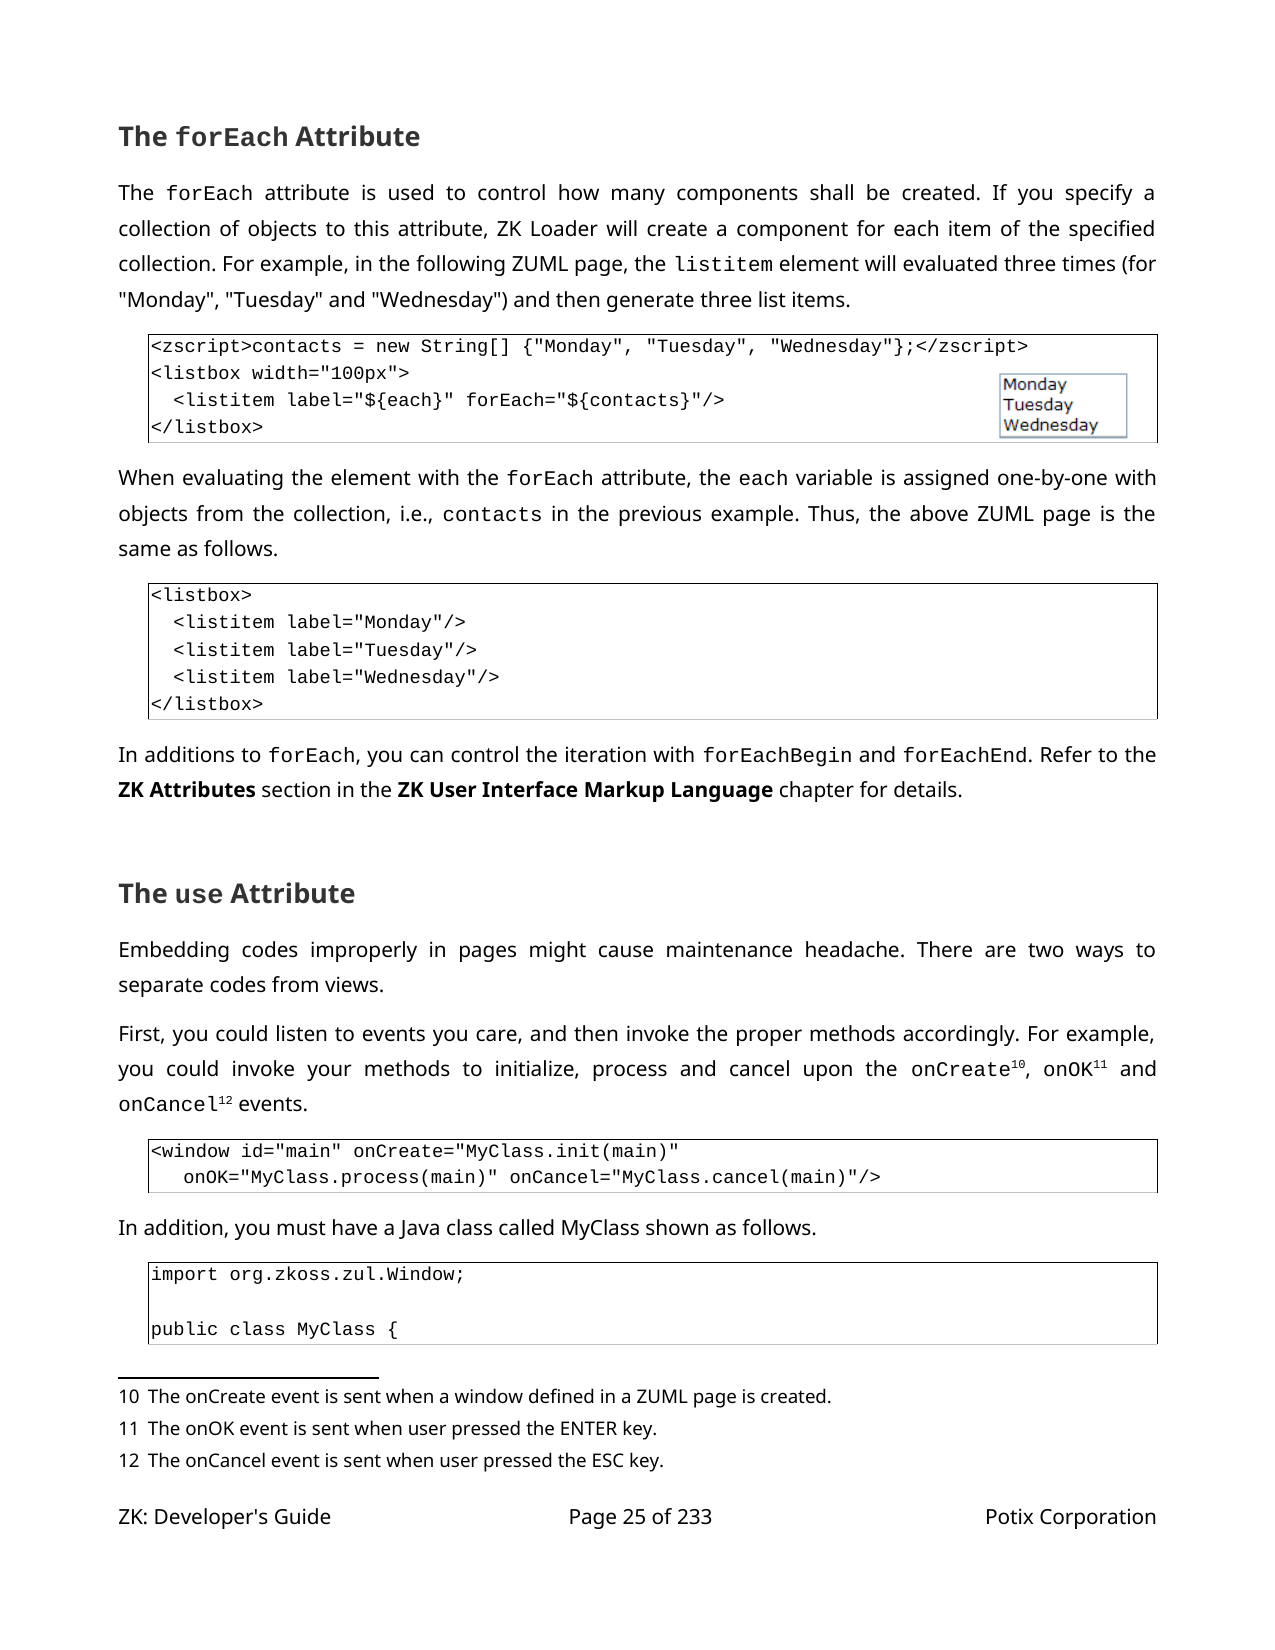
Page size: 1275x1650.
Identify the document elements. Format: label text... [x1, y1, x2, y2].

subtitle The forEach Attribute [118, 118, 1157, 155]
text import org.zkoss.zul.Window; [149, 1263, 1157, 1286]
text The onOK event is sent when user pressed the ENTER key. [118, 1416, 1157, 1441]
text <listbox width="100px"> [149, 361, 1157, 385]
text First, you could listen to events you care, and then invoke the proper methods accordingly. For example, you could invoke your methods to initialize, process and cancel upon the onCreate, onOK and onCancel events. [118, 1019, 1157, 1118]
text In additions to forEach, you can control the iteration with forEachBegin and forEachEnd. Refer to the ZK Attributes section in the ZK User Interface Markup Language chapter for details. [118, 740, 1157, 803]
text The forEach attribute is used to control how many components shall be created. If you specify a collection of objects to this attribute, ZK Loader will create a component for each item of the specified collection. For example, in the following ZUML page, the listitem element will evaluated three times (for "Monday", "Tuesday" and "Wednesday") and then generate three list items. [118, 178, 1157, 313]
text <listitem label="Monday"/> [149, 610, 1157, 634]
text Embedding codes improperly in pages might cause maintenance headache. There are two ways to separate codes from views. [118, 935, 1157, 998]
picture [997, 372, 1130, 441]
text <zscript>contacts = new String[] {"Monday", "Tuesday", "Wednesday"};</zscript> [149, 335, 1157, 358]
text <listitem label="Wednesday"/> [149, 664, 1157, 689]
subtitle The use Attribute [118, 874, 1157, 911]
text In addition, you must have a Java class called MyClass shown as follows. [118, 1213, 1157, 1241]
text <listitem label="Tuesday"/> [149, 637, 1157, 662]
text </listbox> [149, 692, 1157, 719]
text <listitem label="${each}" forEach="${contacts}"/> [149, 388, 997, 412]
text The onCreate event is sent when a window defined in a ZUML page is created. [118, 1384, 1157, 1409]
text public class MyClass { [149, 1316, 1157, 1344]
text </listbox> [149, 415, 1157, 442]
text The onCancel event is sent when user pressed the ESC key. [118, 1447, 1157, 1473]
text When evaluating the element with the forEach attribute, the each variable is assigned one-by-one with objects from the collection, i.e., contacts in the previous example. Thus, the above ZUML page is the same as follows. [118, 463, 1157, 562]
text <listbox> [149, 584, 1157, 607]
text <window id="main" onCreate="MyClass.init(main)" onOK="MyClass.process(main)" onCancel="MyClass.cancel(main)"/> [149, 1140, 1157, 1192]
